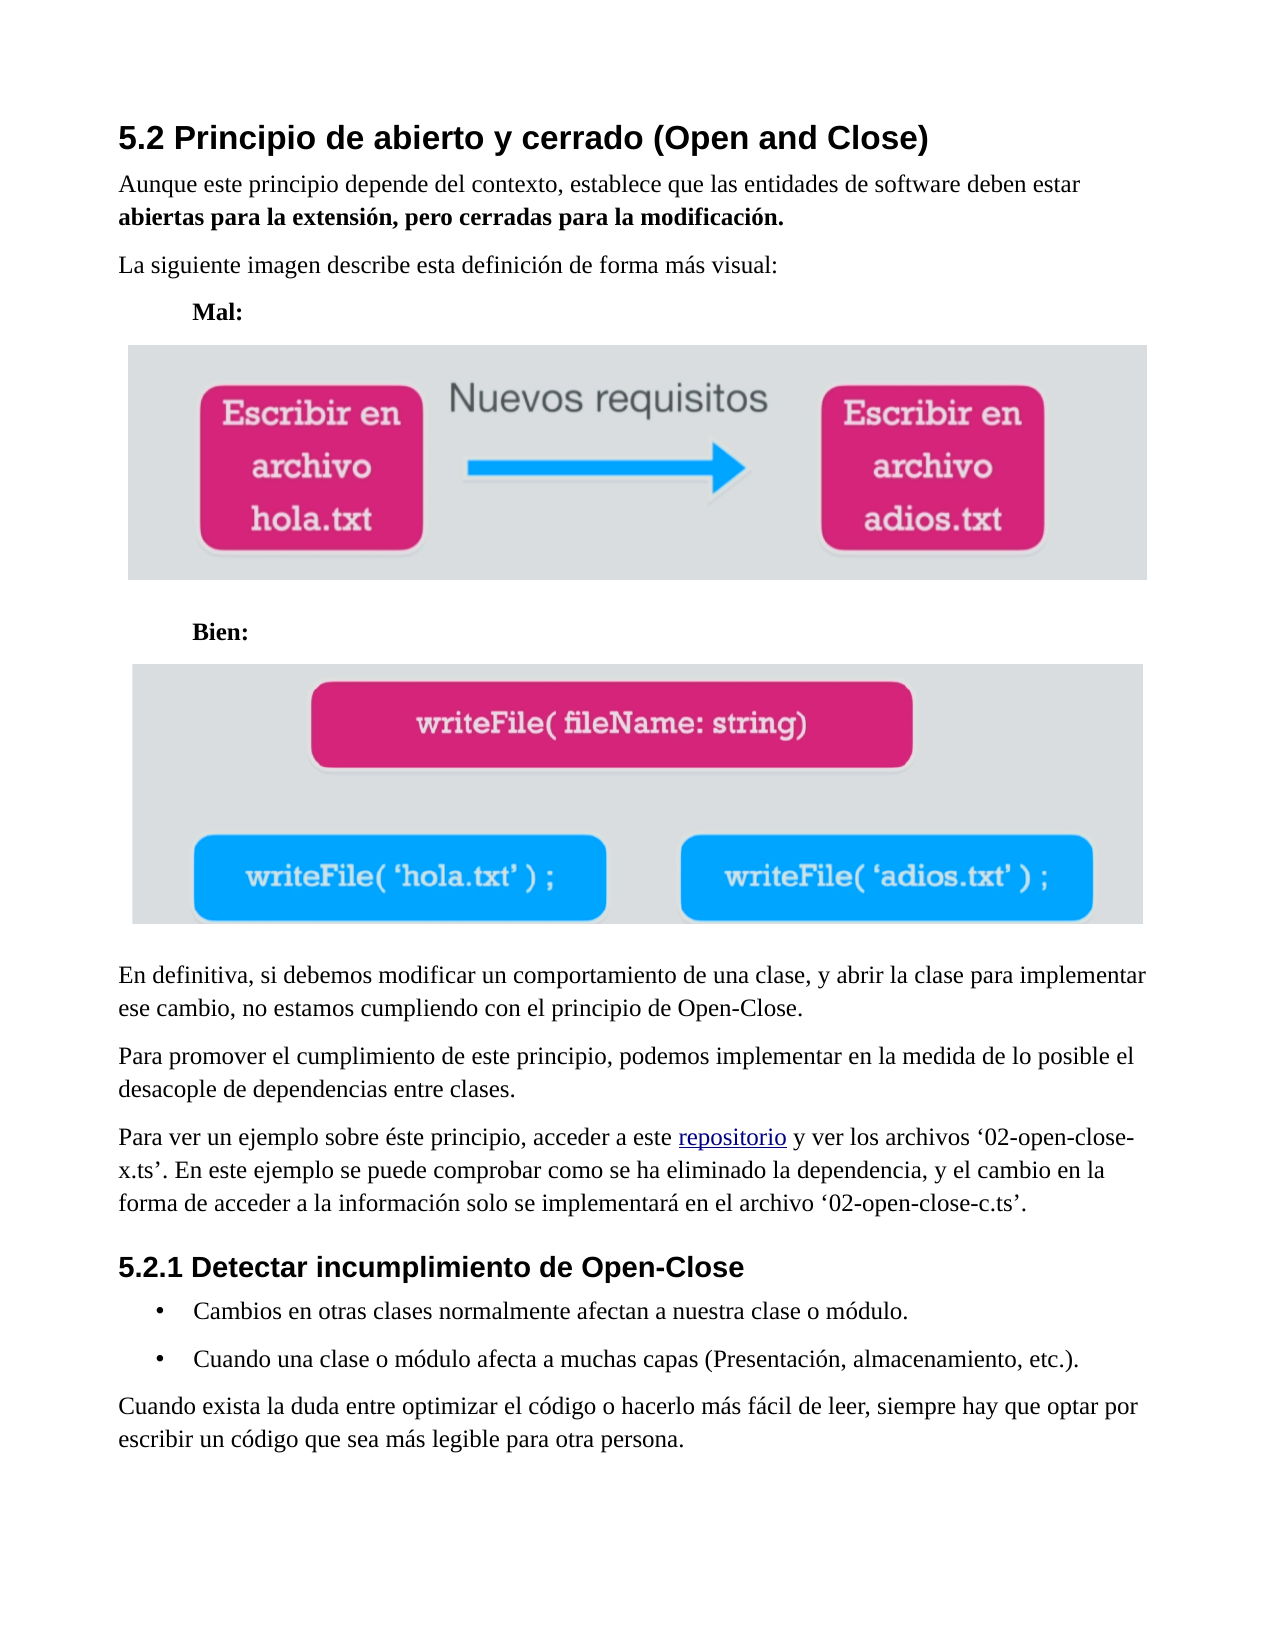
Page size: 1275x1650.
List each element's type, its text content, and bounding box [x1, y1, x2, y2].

text Aunque este principio depende del contexto, establece que las entidades de software deben estar abiertas para la extensión, pero cerradas para la modificación. [118, 169, 1157, 231]
picture [132, 664, 1143, 924]
list Cambios en otras clases normalmente afectan a nuestra clase o módulo. [156, 1296, 1157, 1325]
subtitle 5.2 Principio de abierto y cerrado (Open and Close) [118, 118, 1157, 157]
subtitle 5.2.1 Detectar incumplimiento de Open-Close [118, 1250, 1157, 1283]
text Mal: [118, 297, 1157, 326]
text Para promover el cumplimiento de este principio, podemos implementar en la medida de lo posible el desacople de dependencias entre clases. [118, 1041, 1157, 1103]
text Para ver un ejemplo sobre éste principio, acceder a este repositorio y ver los archivos ‘02-open-close-x.ts’. En este ejemplo se puede comprobar como se ha eliminado la dependencia, y el cambio en la forma de acceder a la información solo se implementará en el archivo ‘02-open-close-c.ts’. [118, 1122, 1157, 1217]
text La siguiente imagen describe esta definición de forma más visual: [118, 250, 1157, 278]
text En definitiva, si debemos modificar un comportamiento de una clase, y abrir la clase para implementar ese cambio, no estamos cumpliendo con el principio de Open-Close. [118, 924, 1157, 1022]
text Bien: [118, 580, 1157, 645]
list Cuando una clase o módulo afecta a muchas capas (Presentación, almacenamiento, etc.). [156, 1344, 1157, 1372]
text Cuando exista la duda entre optimizar el código o hacerlo más fácil de leer, siempre hay que optar por escribir un código que sea más legible para otra persona. [118, 1391, 1157, 1453]
picture [128, 345, 1147, 580]
